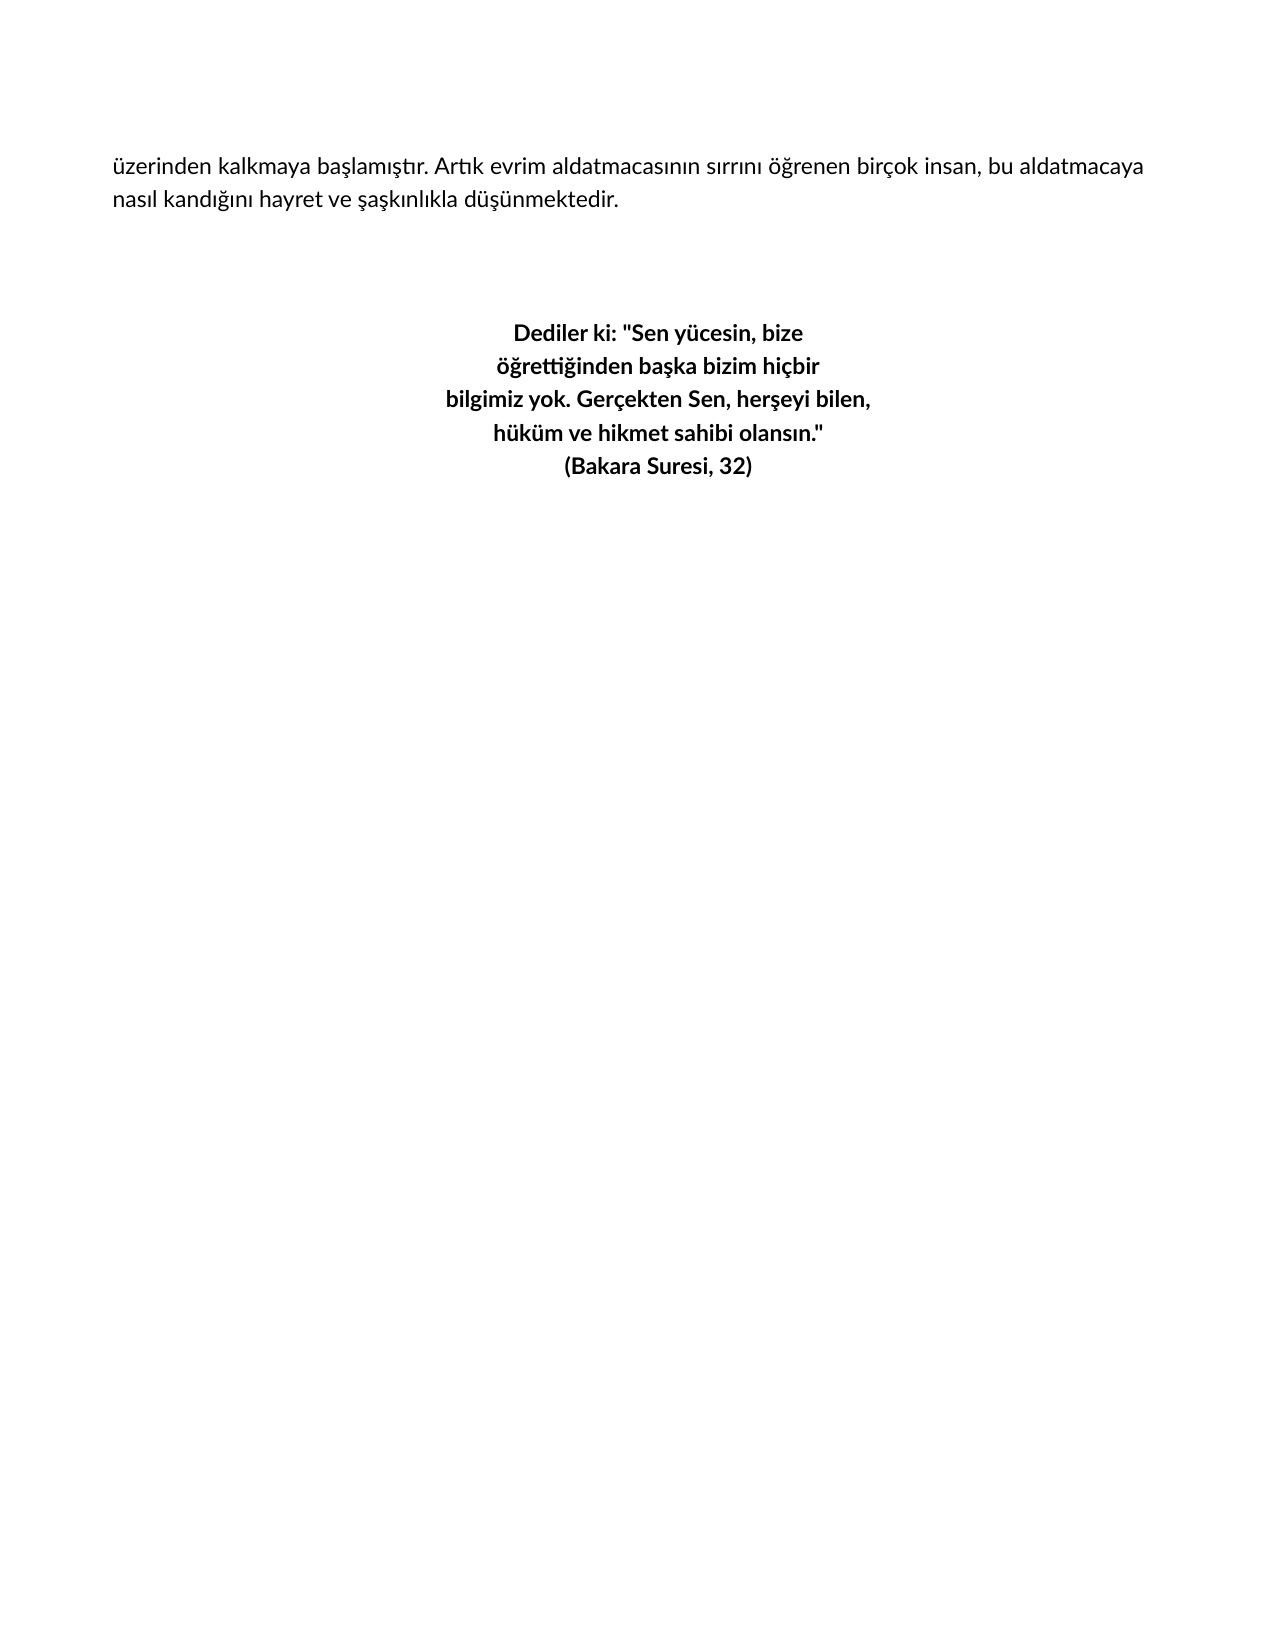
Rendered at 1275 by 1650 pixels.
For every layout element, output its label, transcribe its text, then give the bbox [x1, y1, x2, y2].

text üzerinden kalkmaya başlamıştır. Artık evrim aldatmacasının sırrını öğrenen birçok insan, bu aldatmacaya nasıl kandığını hayret ve şaşkınlıkla düşünmektedir. [112, 148, 1145, 214]
text öğrettiğinden başka bizim hiçbir [112, 348, 1145, 381]
text Dediler ki: "Sen yücesin, bize [112, 314, 1145, 348]
text bilgimiz yok. Gerçekten Sen, herşeyi bilen, [112, 381, 1145, 414]
text (Bakara Suresi, 32) [112, 448, 1145, 481]
text hüküm ve hikmet sahibi olansın." [112, 414, 1145, 448]
